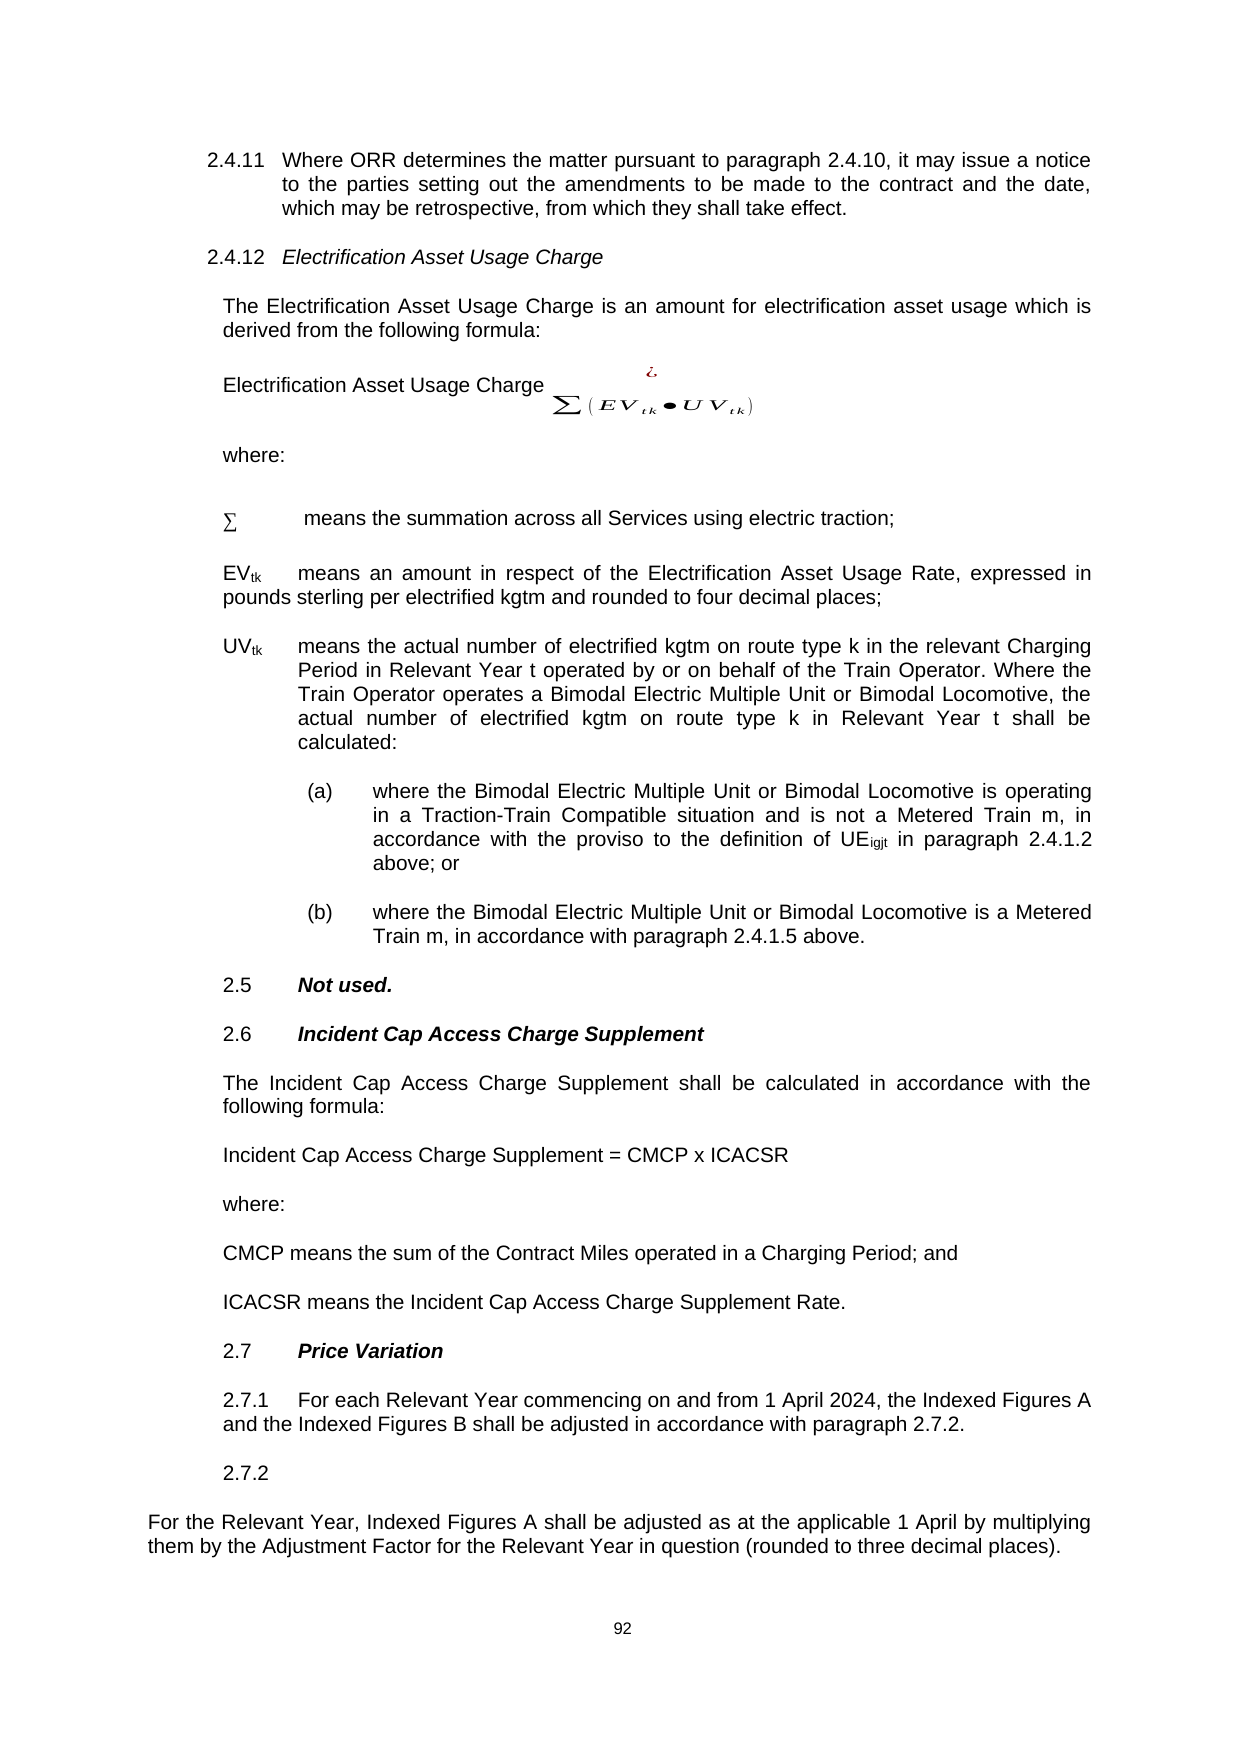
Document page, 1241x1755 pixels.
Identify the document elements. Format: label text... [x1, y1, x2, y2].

text where: [223, 1192, 1093, 1216]
text CMCP means the sum of the Contract Miles operated in a Charging Period; and [223, 1241, 1093, 1265]
text The Electrification Asset Usage Charge is an amount for electrification asset usage which is derived from the following formula: [223, 293, 1093, 341]
text EVtk means an amount in respect of the Electrification Asset Usage Rate, expressed in pounds sterling per electrified kgtm and rounded to four decimal places; [223, 561, 1093, 609]
list where the Bimodal Electric Multiple Unit or Bimodal Locomotive is a Metered Train m, in accordance with paragraph 2.4.1.5 above. [307, 899, 1093, 947]
text where: [223, 442, 1093, 466]
subtitle For the Relevant Year, Indexed Figures A shall be adjusted as at the applicable 1 April by multiplying them by the Adjustment Factor for the Relevant Year in question (rounded to three decimal places). [148, 1510, 1093, 1558]
list Where ORR determines the matter pursuant to paragraph 2.4.10, it may issue a notice to the parties setting out the amendments to be made to the contract and the date, which may be retrospective, from which they shall take effect. [207, 148, 1093, 219]
text Electrification Asset Usage Charge [223, 366, 1093, 417]
text ∑ means the summation across all Services using electric traction; [223, 491, 1093, 536]
list Incident Cap Access Charge Supplement [223, 1021, 1093, 1045]
list Electrification Asset Usage Charge [207, 244, 1093, 268]
list For each Relevant Year commencing on and from 1 April 2024, the Indexed Figures A and the Indexed Figures B shall be adjusted in accordance with paragraph 2.7.2. [223, 1388, 1093, 1436]
list Not used. [223, 972, 1093, 996]
text UVtk means the actual number of electrified kgtm on route type k in the relevant Charging Period in Relevant Year t operated by or on behalf of the Train Operator. Where the Train Operator operates a Bimodal Electric Multiple Unit or Bimodal Locomotive, the actual number of electrified kgtm on route type k in Relevant Year t shall be calculated: [223, 634, 1093, 754]
text Incident Cap Access Charge Supplement = CMCP x ICACSR [223, 1143, 1093, 1167]
list Price Variation [223, 1339, 1093, 1363]
list where the Bimodal Electric Multiple Unit or Bimodal Locomotive is operating in a Traction-Train Compatible situation and is not a Metered Train m, in accordance with the proviso to the definition of UEigjt in paragraph 2.4.1.2 above; or [307, 779, 1093, 874]
text The Incident Cap Access Charge Supplement shall be calculated in accordance with the following formula: [223, 1070, 1093, 1118]
text ICACSR means the Incident Cap Access Charge Supplement Rate. [223, 1290, 1093, 1314]
